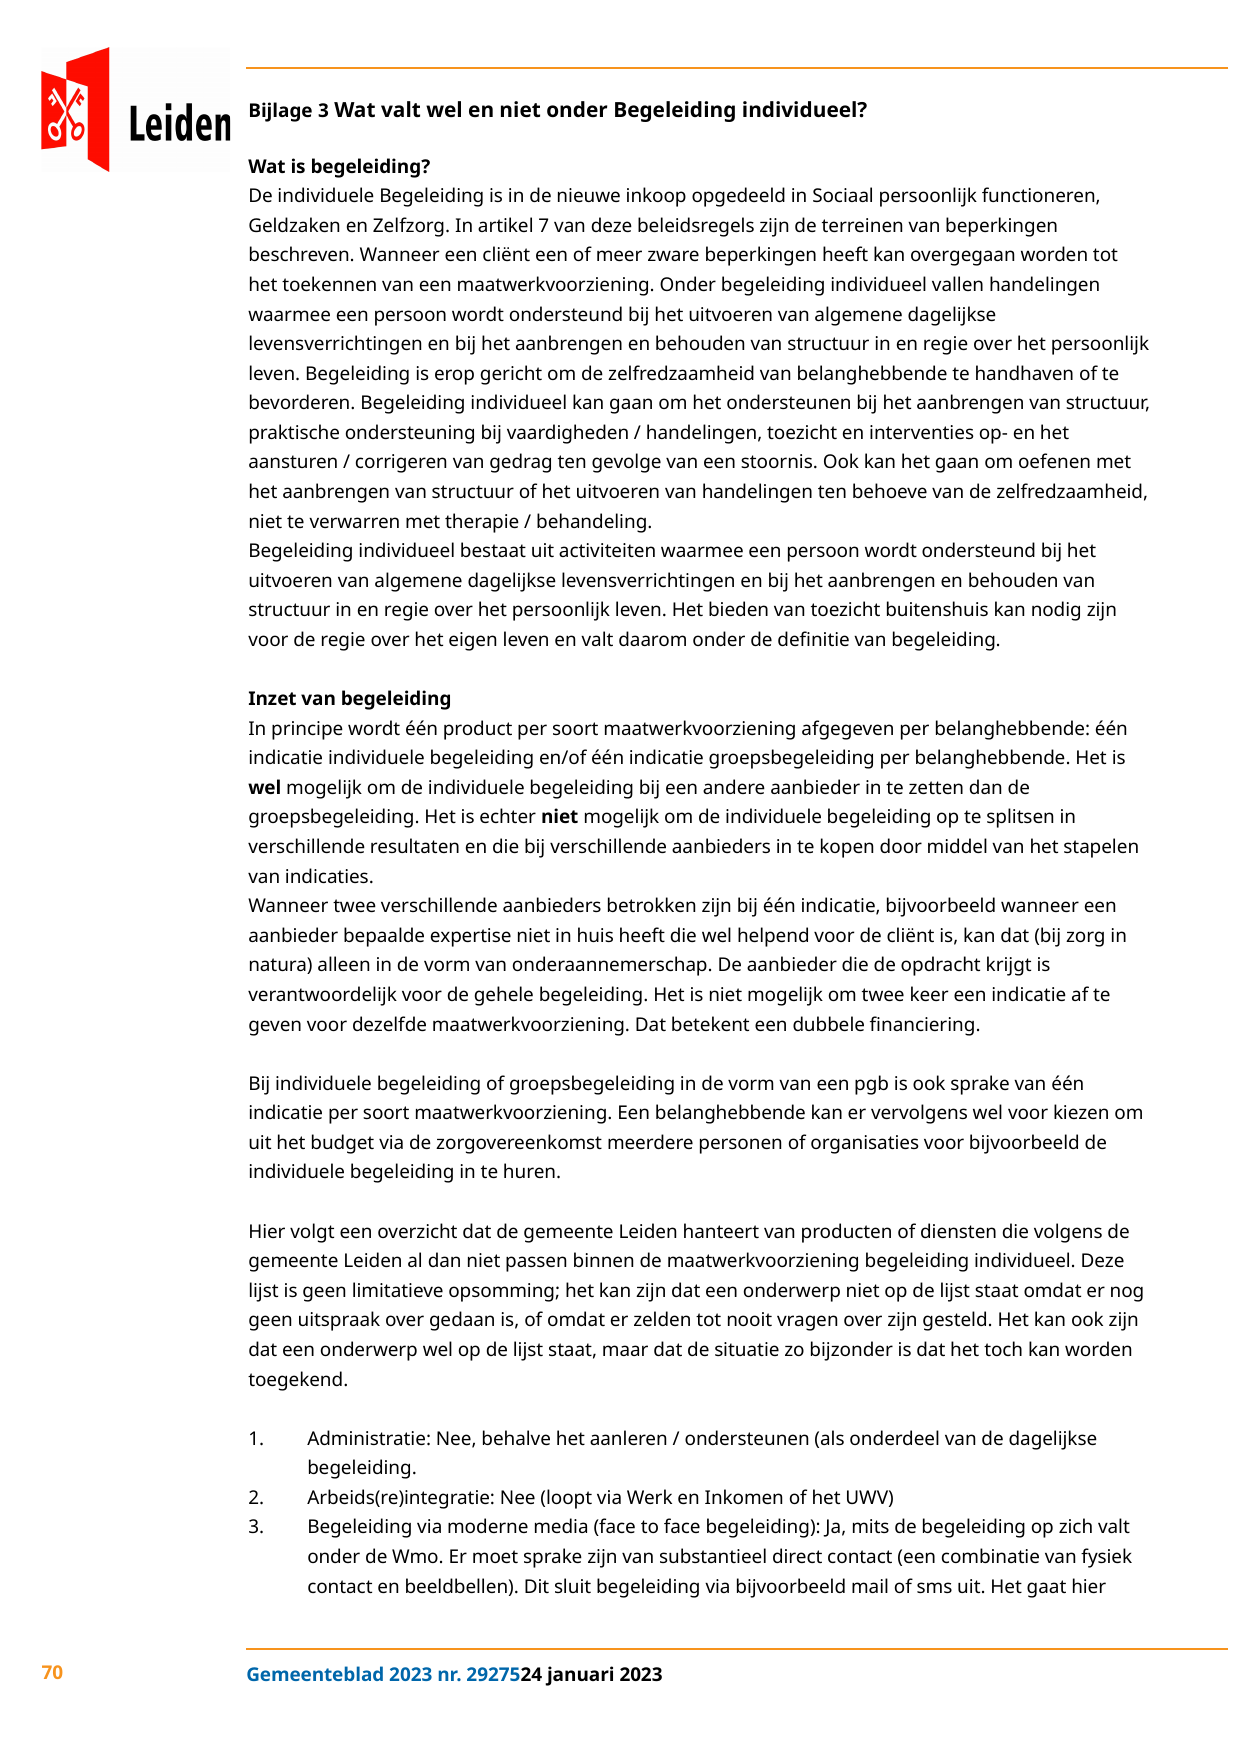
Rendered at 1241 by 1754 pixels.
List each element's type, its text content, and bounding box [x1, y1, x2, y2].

text Hier volgt een overzicht dat de gemeente Leiden hanteert van producten of diensten die volgens de gemeente Leiden al dan niet passen binnen de maatwerkvoorziening begeleiding individueel. Deze lijst is geen limitatieve opsomming; het kan zijn dat een onderwerp niet op de lijst staat omdat er nog geen uitspraak over gedaan is, of omdat er zelden tot nooit vragen over zijn gesteld. Het kan ook zijn dat een onderwerp wel op de lijst staat, maar dat de situatie zo bijzonder is dat het toch kan worden toegekend. [248, 1218, 1152, 1392]
text Begeleiding individueel bestaat uit activiteiten waarmee een persoon wordt ondersteund bij het uitvoeren van algemene dagelijkse levensverrichtingen en bij het aanbrengen en behouden van structuur in en regie over het persoonlijk leven. Het bieden van toezicht buitenshuis kan nodig zijn voor de regie over het eigen leven en valt daarom onder de definitie van begeleiding. [248, 537, 1152, 652]
text Wat is begeleiding? [248, 153, 1152, 179]
text Inzet van begeleiding [248, 685, 1152, 711]
text Bij individuele begeleiding of groepsbegeleiding in de vorm van een pgb is ook sprake van één indicatie per soort maatwerkvoorziening. Een belanghebbende kan er vervolgens wel voor kiezen om uit het budget via de zorgovereenkomst meerdere personen of organisaties voor bijvoorbeeld de individuele begeleiding in te huren. [248, 1070, 1152, 1184]
list Begeleiding via moderne media (face to face begeleiding): Ja, mits de begeleiding op zich valt onder de Wmo. Er moet sprake zijn van substantieel direct contact (een combinatie van fysiek contact en beeldbellen). Dit sluit begeleiding via bijvoorbeeld mail of sms uit. Het gaat hier [248, 1514, 1152, 1599]
text Bijlage 3 Wat valt wel en niet onder Begeleiding individueel? [248, 95, 1152, 123]
list Administratie: Nee, behalve het aanleren / ondersteunen (als onderdeel van de dagelijkse begeleiding. [248, 1425, 1152, 1480]
text In principe wordt één product per soort maatwerkvoorziening afgegeven per belanghebbende: één indicatie individuele begeleiding en/of één indicatie groepsbegeleiding per belanghebbende. Het is wel mogelijk om de individuele begeleiding bij een andere aanbieder in te zetten dan de groepsbegeleiding. Het is echter niet mogelijk om de individuele begeleiding op te splitsen in verschillende resultaten en die bij verschillende aanbieders in te kopen door middel van het stapelen van indicaties. [248, 715, 1152, 889]
text Wanneer twee verschillende aanbieders betrokken zijn bij één indicatie, bijvoorbeeld wanneer een aanbieder bepaalde expertise niet in huis heeft die wel helpend voor de cliënt is, kan dat (bij zorg in natura) alleen in de vorm van onderaannemerschap. De aanbieder die de opdracht krijgt is verantwoordelijk voor de gehele begeleiding. Het is niet mogelijk om twee keer een indicatie af te geven voor dezelfde maatwerkvoorziening. Dat betekent een dubbele financiering. [248, 892, 1152, 1037]
list Arbeids(re)integratie: Nee (loopt via Werk en Inkomen of het UWV) [248, 1484, 1152, 1510]
picture [41, 47, 231, 172]
text De individuele Begeleiding is in de nieuwe inkoop opgedeeld in Sociaal persoonlijk functioneren, Geldzaken en Zelfzorg. In artikel 7 van deze beleidsregels zijn de terreinen van beperkingen beschreven. Wanneer een cliënt een of meer zware beperkingen heeft kan overgegaan worden tot het toekennen van een maatwerkvoorziening. Onder begeleiding individueel vallen handelingen waarmee een persoon wordt ondersteund bij het uitvoeren van algemene dagelijkse levensverrichtingen en bij het aanbrengen en behouden van structuur in en regie over het persoonlijk leven. Begeleiding is erop gericht om de zelfredzaamheid van belanghebbende te handhaven of te bevorderen. Begeleiding individueel kan gaan om het ondersteunen bij het aanbrengen van structuur, praktische ondersteuning bij vaardigheden / handelingen, toezicht en interventies op- en het aansturen / corrigeren van gedrag ten gevolge van een stoornis. Ook kan het gaan om oefenen met het aanbrengen van structuur of het uitvoeren van handelingen ten behoeve van de zelfredzaamheid, niet te verwarren met therapie / behandeling. [248, 182, 1152, 534]
